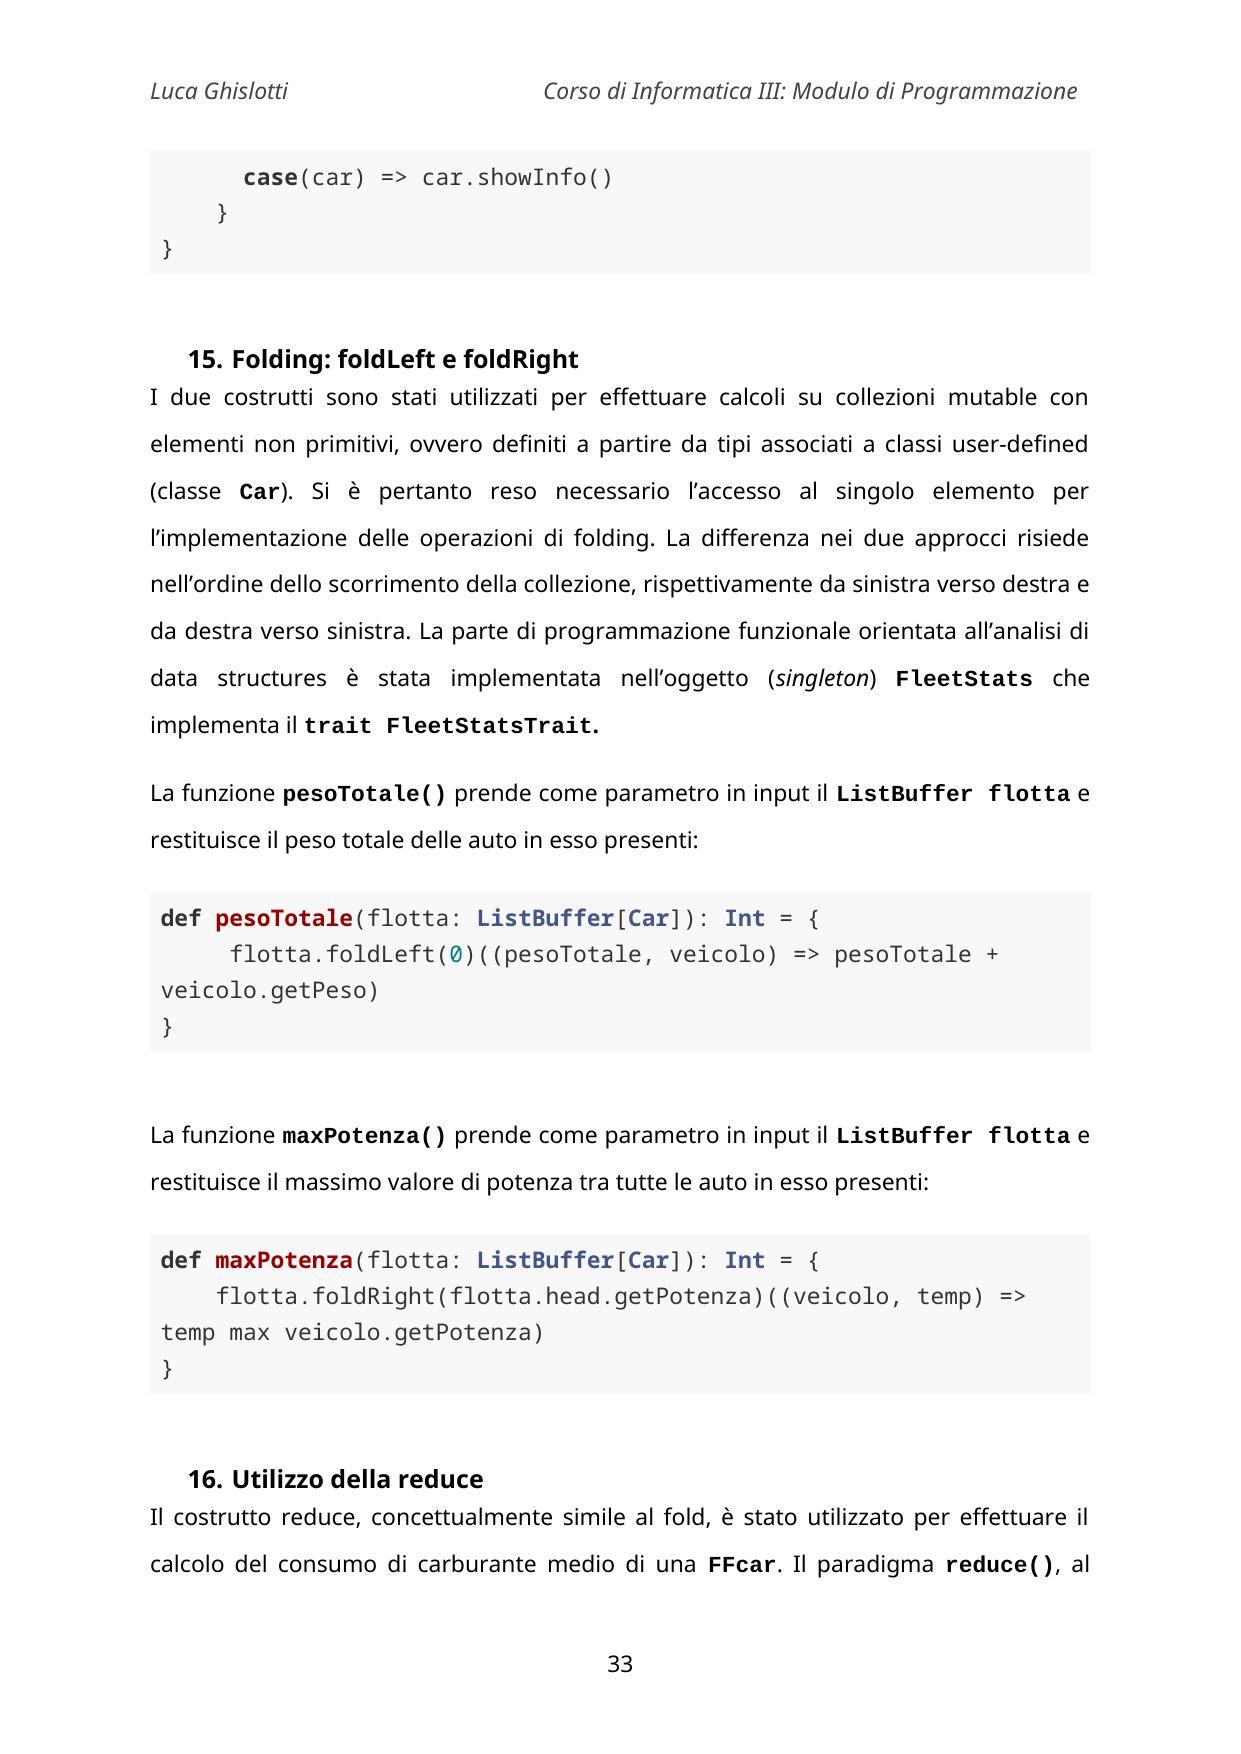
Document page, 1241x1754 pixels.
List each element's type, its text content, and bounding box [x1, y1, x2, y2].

text Il costrutto reduce, concettualmente simile al fold, è stato utilizzato per effettuare il calcolo del consumo di carburante medio di una FFcar. Il paradigma reduce(), al [150, 1501, 1090, 1579]
text La funzione maxPotenza() prende come parametro in input il ListBuffer flotta e restituisce il massimo valore di potenza tra tutte le auto in esso presenti: [150, 1119, 1090, 1197]
subtitle Utilizzo della reduce [187, 1462, 1090, 1496]
text La funzione pesoTotale() prende come parametro in input il ListBuffer flotta e restituisce il peso totale delle auto in esso presenti: [150, 777, 1090, 855]
table_header case(car) => car.showInfo() } } [150, 150, 1091, 274]
subtitle Folding: foldLeft e foldRight [187, 342, 1090, 376]
table_header def pesoTotale(flotta: ListBuffer[Car]): Int = { flotta.foldLeft(0)((pesoTotale, veicolo) => pesoTotale + veicolo.getPeso) } [150, 892, 1091, 1052]
text I due costrutti sono stati utilizzati per effettuare calcoli su collezioni mutable con elementi non primitivi, ovvero definiti a partire da tipi associati a classi user-defined (classe Car). Si è pertanto reso necessario l’accesso al singolo elemento per l’implementazione delle operazioni di folding. La differenza nei due approcci risiede nell’ordine dello scorrimento della collezione, rispettivamente da sinistra verso destra e da destra verso sinistra. La parte di programmazione funzionale orientata all’analisi di data structures è stata implementata nell’oggetto (singleton) FleetStats che implementa il trait FleetStatsTrait. [150, 381, 1090, 741]
table_header def maxPotenza(flotta: ListBuffer[Car]): Int = { flotta.foldRight(flotta.head.getPotenza)((veicolo, temp) => temp max veicolo.getPotenza) } [150, 1234, 1091, 1394]
